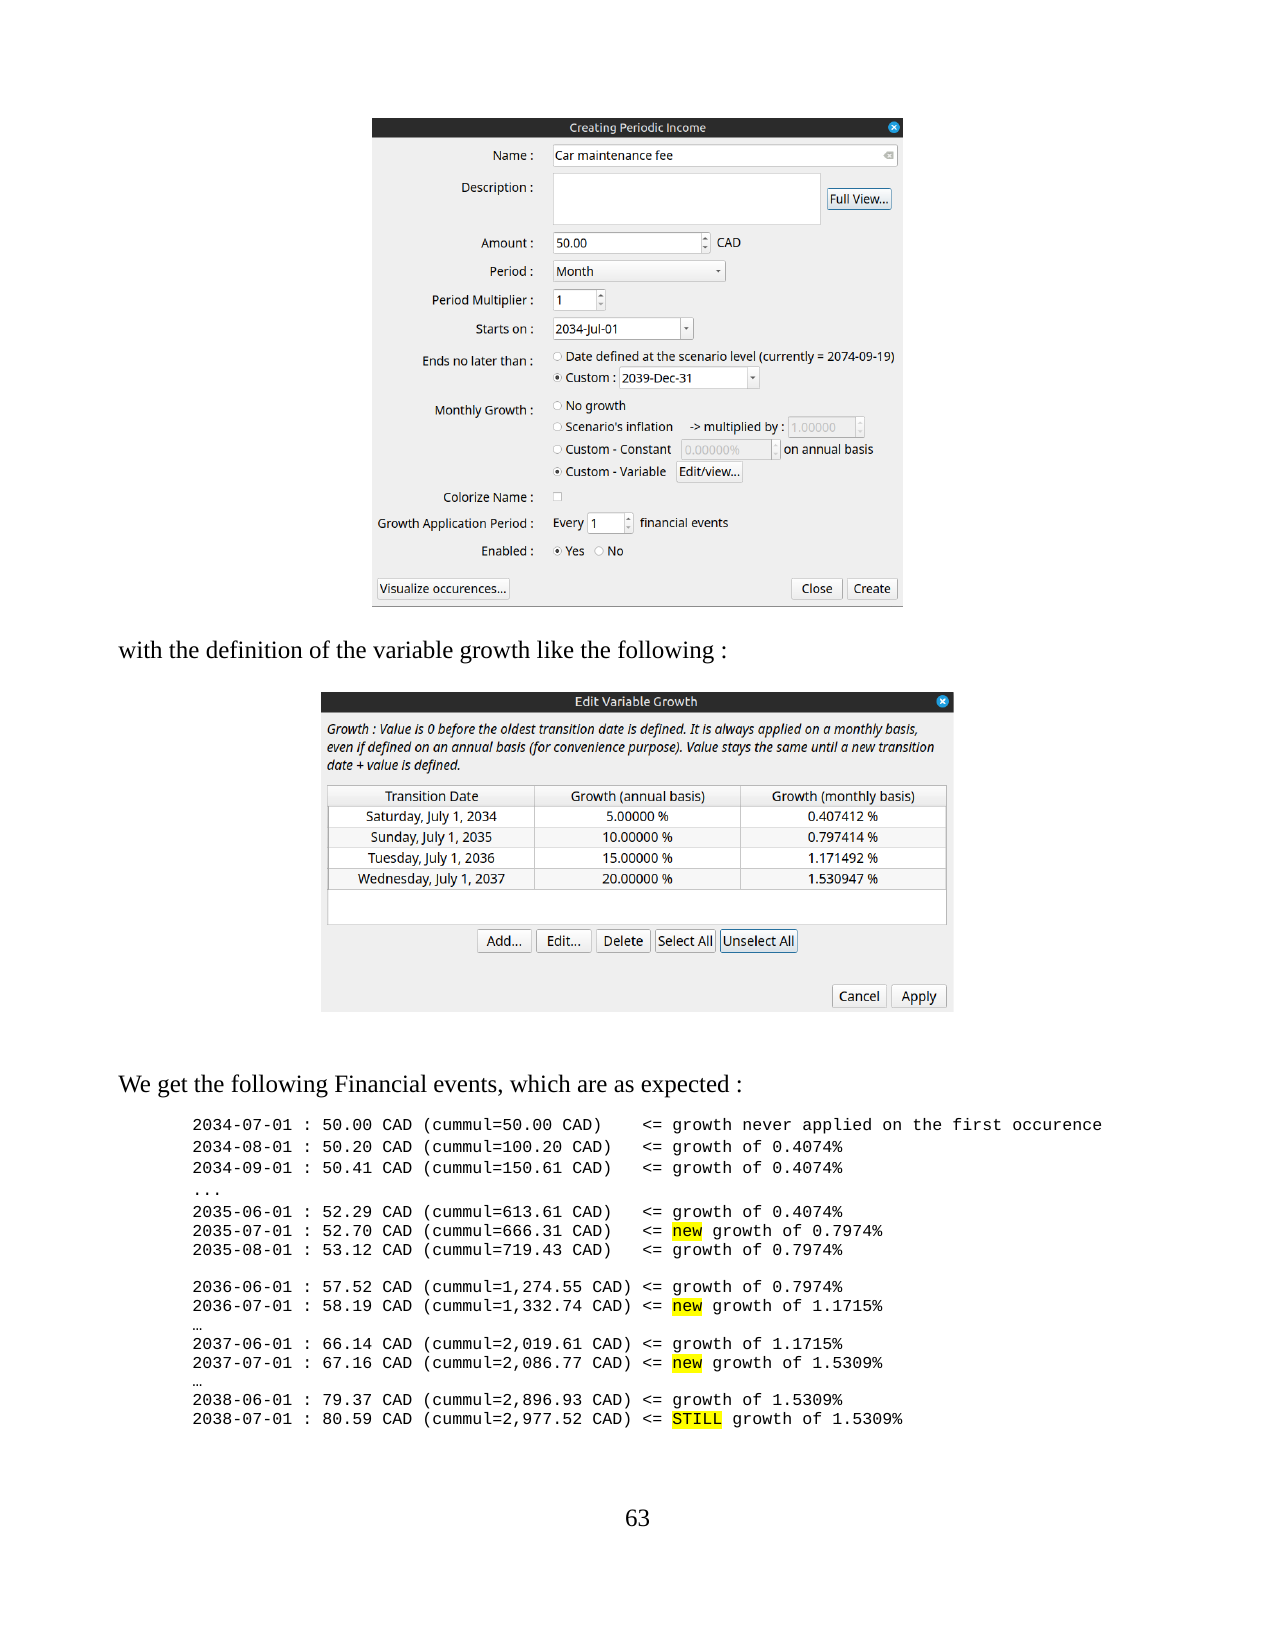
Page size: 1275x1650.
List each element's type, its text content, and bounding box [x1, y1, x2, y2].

text 2035-08-01 : 53.12 CAD (cummul=719.43 CAD) <= growth of 0.7974% [192, 1241, 1157, 1260]
text with the definition of the variable growth like the following : [118, 635, 1157, 664]
text We get the following Financial events, which are as expected : [118, 1069, 1157, 1098]
picture [372, 118, 903, 607]
text 2036-07-01 : 58.19 CAD (cummul=1,332.74 CAD) <= new growth of 1.1715% [192, 1298, 1157, 1316]
text 2034-09-01 : 50.41 CAD (cummul=150.61 CAD) <= growth of 0.4074% [192, 1160, 1157, 1179]
text 2034-07-01 : 50.00 CAD (cummul=50.00 CAD) <= growth never applied on the first occurence [192, 1117, 1157, 1136]
text ... [192, 1182, 1157, 1201]
text 2037-07-01 : 67.16 CAD (cummul=2,086.77 CAD) <= new growth of 1.5309% [192, 1354, 1157, 1373]
text 2038-06-01 : 79.37 CAD (cummul=2,896.93 CAD) <= growth of 1.5309% [192, 1392, 1157, 1411]
text 2034-08-01 : 50.20 CAD (cummul=100.20 CAD) <= growth of 0.4074% [192, 1138, 1157, 1157]
text 2038-07-01 : 80.59 CAD (cummul=2,977.52 CAD) <= STILL growth of 1.5309% [192, 1411, 1157, 1429]
text 2035-07-01 : 52.70 CAD (cummul=666.31 CAD) <= new growth of 0.7974% [192, 1222, 1157, 1241]
text … [192, 1373, 1157, 1392]
text 2036-06-01 : 57.52 CAD (cummul=1,274.55 CAD) <= growth of 0.7974% [192, 1279, 1157, 1298]
text 2037-06-01 : 66.14 CAD (cummul=2,019.61 CAD) <= growth of 1.1715% [192, 1335, 1157, 1354]
text 2035-06-01 : 52.29 CAD (cummul=613.61 CAD) <= growth of 0.4074% [192, 1203, 1157, 1222]
picture [321, 692, 954, 1012]
text … [192, 1316, 1157, 1335]
